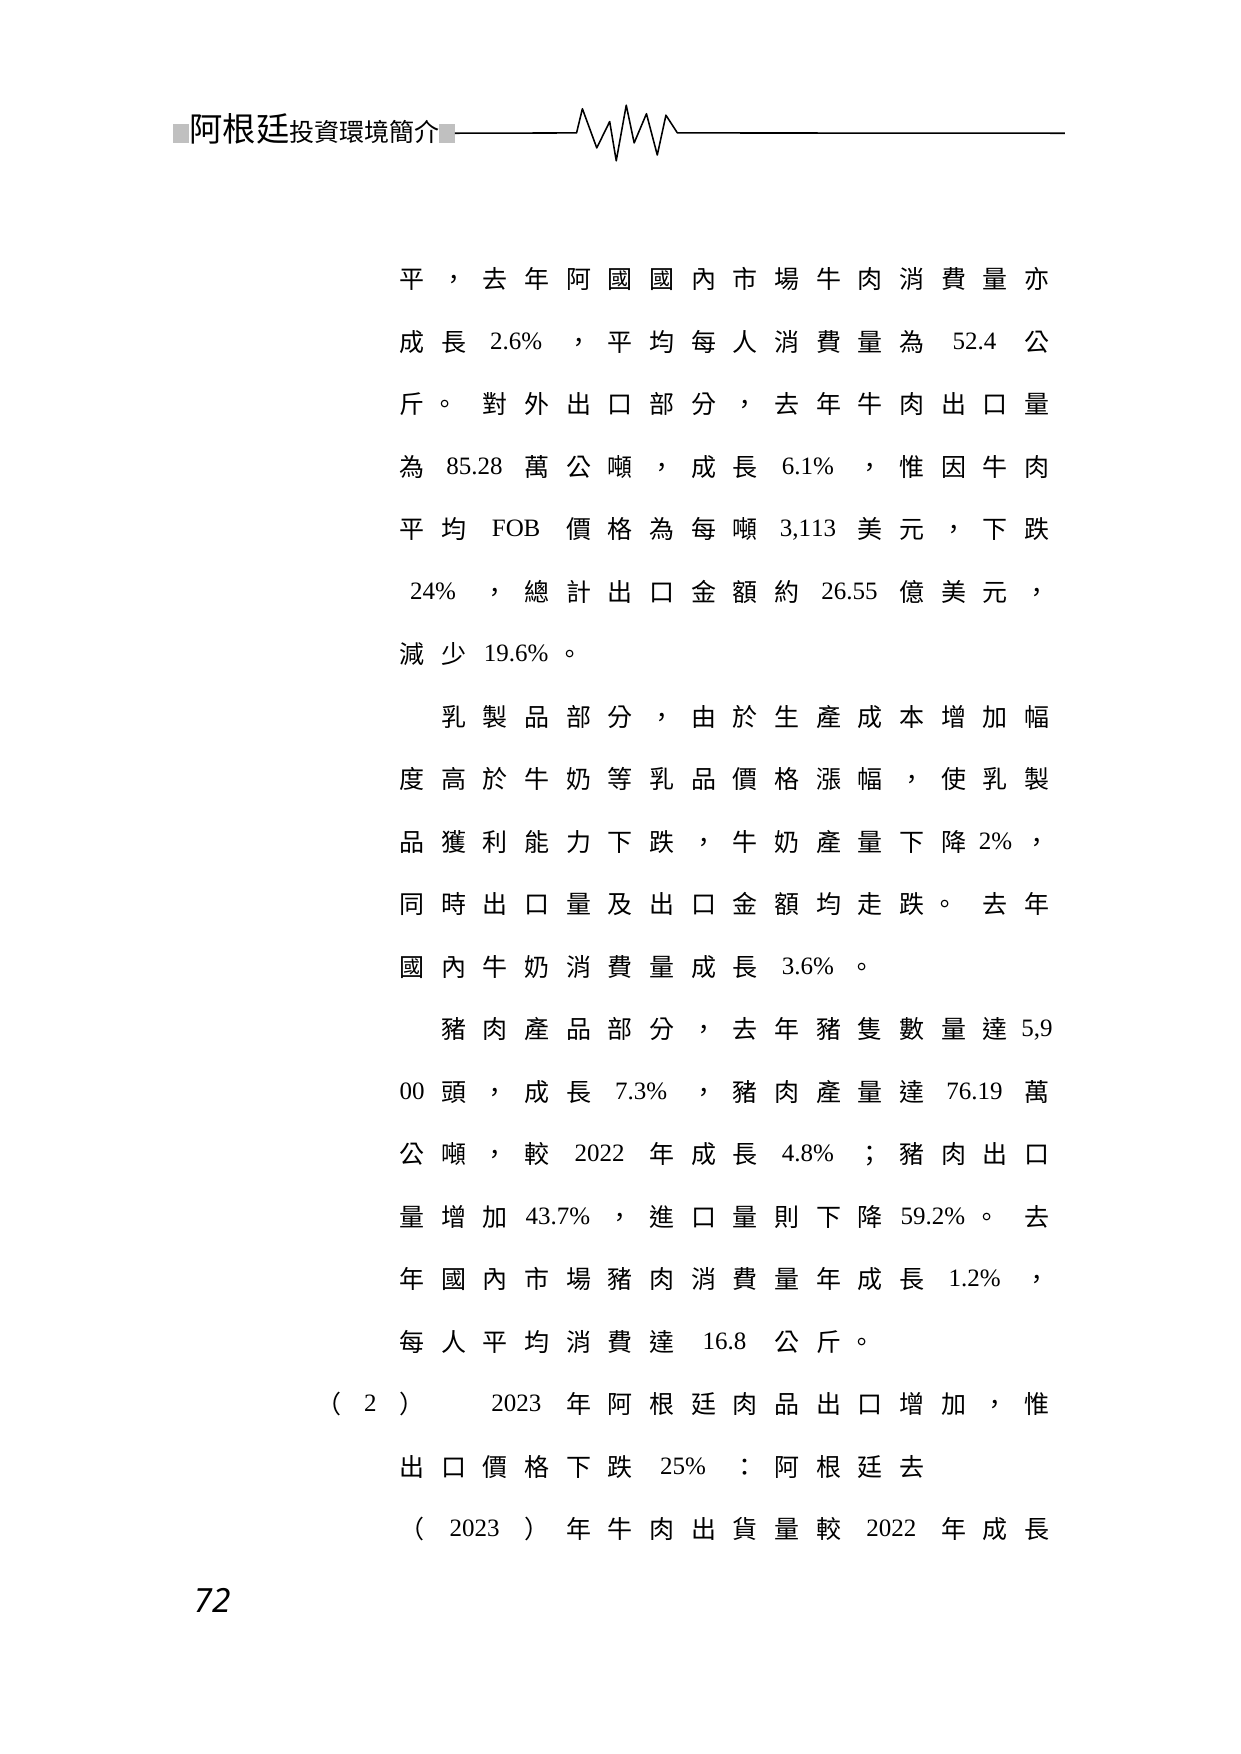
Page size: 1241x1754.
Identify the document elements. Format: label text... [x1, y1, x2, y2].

text 乳製品部分，由於生產成本增加幅度高於牛奶等乳品價格漲幅，使乳製品獲利能力下跌，牛奶產量下降2%，同時出口量及出口金額均走跌。去年國內牛奶消費量成長3.6%。 [367, 674, 1058, 986]
text 豬肉產品部分，去年豬隻數量達5,900頭，成長7.3%，豬肉產量達76.19萬公噸，較2022年成長4.8%；豬肉出口量增加43.7%，進口量則下降59.2%。去年國內市場豬肉消費量年成長1.2%，每人平均消費達16.8公斤。 [367, 986, 1058, 1361]
text （2） 2023年阿根廷肉品出口增加，惟出口價格下跌25%：阿根廷去（2023）年牛肉出貨量較2022年成長 [306, 1361, 1058, 1549]
text 平，去年阿國國內市場牛肉消費量亦成長2.6%，平均每人消費量為52.4公斤。對外出口部分，去年牛肉出口量為85.28萬公噸，成長6.1%，惟因牛肉平均FOB價格為每噸3,113美元，下跌24%，總計出口金額約26.55億美元，減少19.6%。 [306, 236, 1058, 674]
